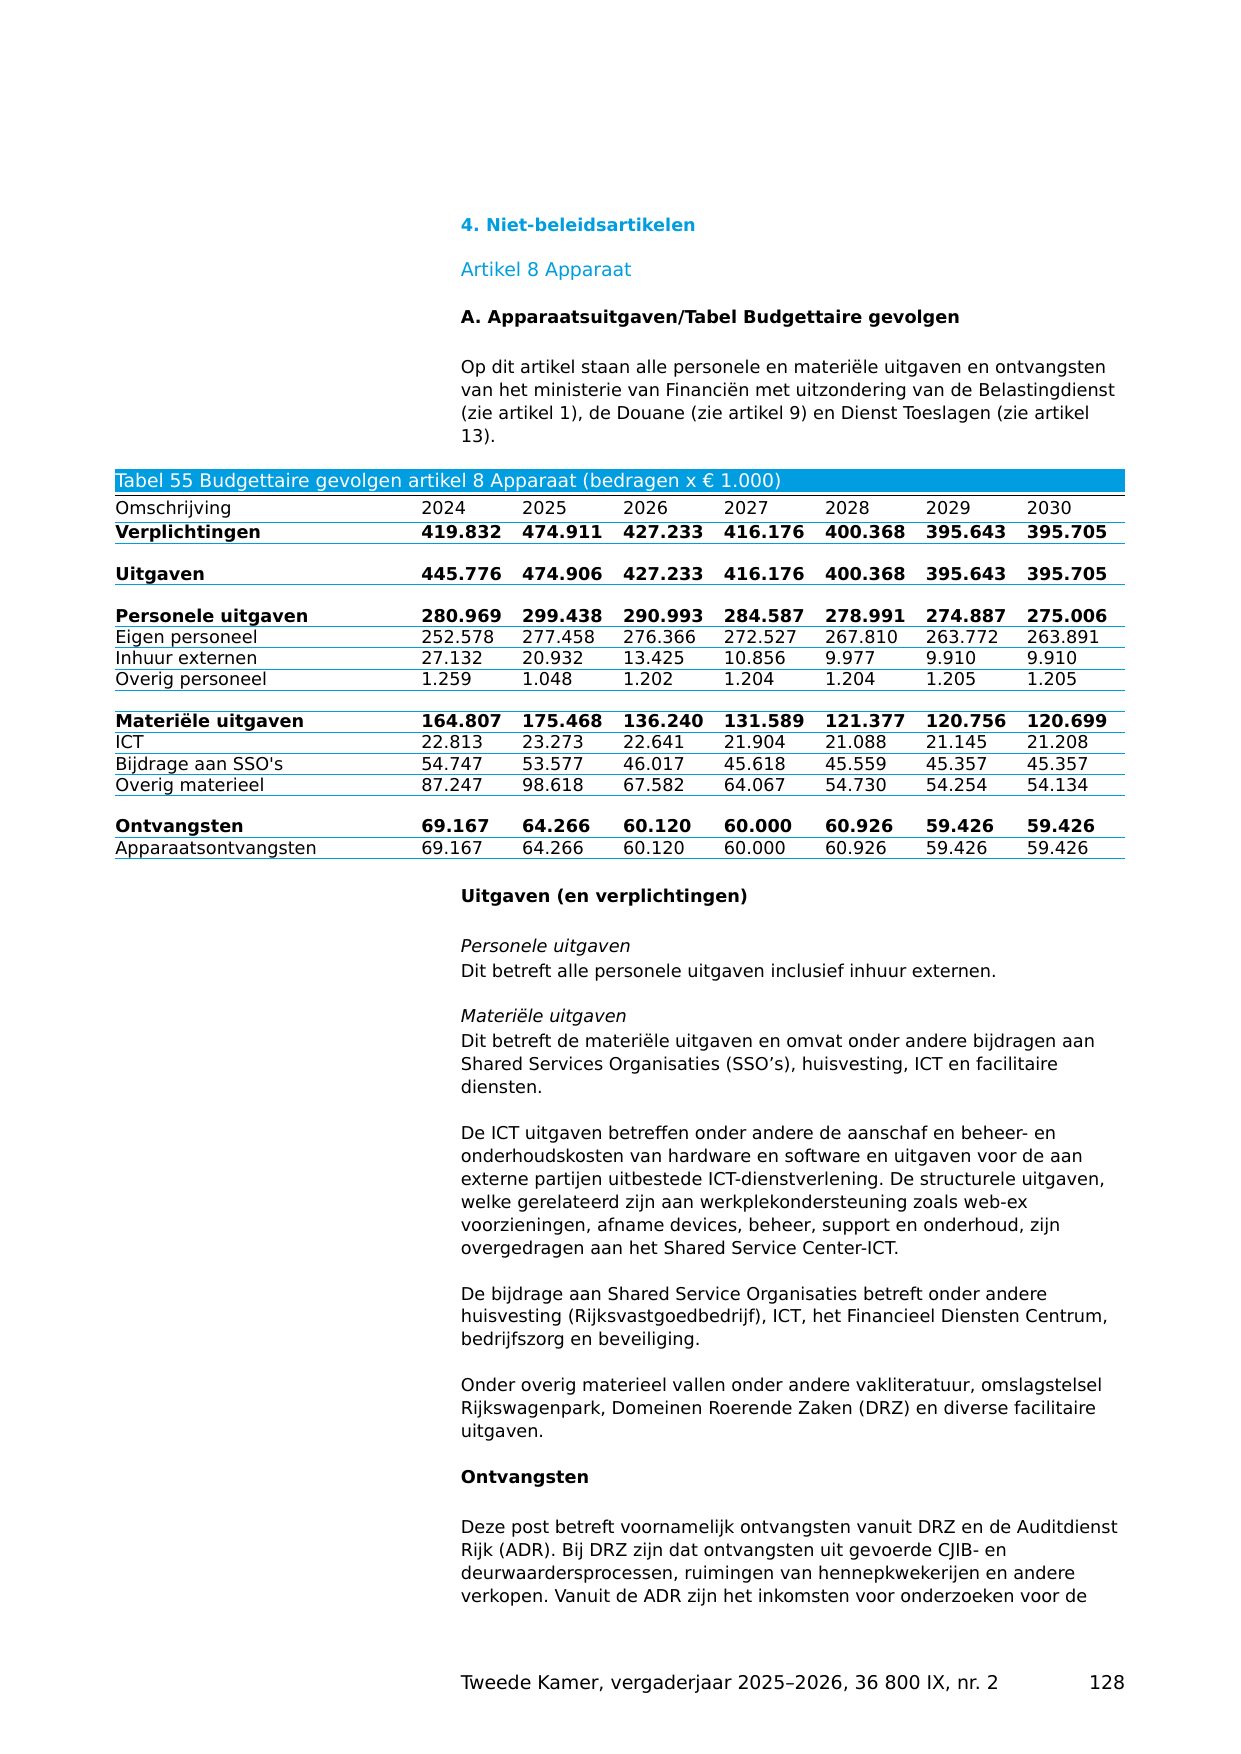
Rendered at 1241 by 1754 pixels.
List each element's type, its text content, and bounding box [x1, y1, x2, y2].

table_cell 54.730 [822, 775, 923, 795]
table_cell 98.618 [519, 775, 620, 795]
table_cell 395.643 [923, 523, 1024, 543]
table_cell [620, 585, 721, 606]
table_cell 60.000 [721, 816, 822, 837]
table_cell 2026 [620, 496, 721, 521]
table_cell 64.266 [519, 816, 620, 837]
table_cell [822, 691, 923, 711]
table_cell 121.377 [822, 712, 923, 732]
table_cell [620, 691, 721, 711]
table_cell [519, 691, 620, 711]
table_cell 280.969 [418, 606, 519, 626]
table_cell [822, 796, 923, 816]
text Personele uitgaven [461, 934, 1125, 957]
table_cell [418, 796, 519, 816]
table_cell 21.088 [822, 733, 923, 753]
table_cell [721, 691, 822, 711]
table_cell 1.202 [620, 670, 721, 689]
table_cell 400.368 [822, 523, 923, 543]
table_cell 277.458 [519, 627, 620, 647]
table_cell 2028 [822, 496, 923, 521]
table_cell Verplichtingen [115, 523, 418, 543]
table_cell 263.772 [923, 627, 1024, 647]
table_cell ICT [115, 733, 418, 753]
text Materiële uitgaven [461, 1004, 1125, 1027]
table_cell 46.017 [620, 754, 721, 774]
table_cell 419.832 [418, 523, 519, 543]
table_cell [115, 691, 418, 711]
table_cell 474.911 [519, 523, 620, 543]
table_cell 395.705 [1024, 564, 1125, 584]
table_cell 10.856 [721, 648, 822, 668]
text Dit betreft alle personele uitgaven inclusief inhuur externen. [461, 959, 1125, 982]
table_cell 1.205 [923, 670, 1024, 689]
table_cell 69.167 [418, 816, 519, 837]
table_cell 2025 [519, 496, 620, 521]
table_cell 53.577 [519, 754, 620, 774]
table_cell 69.167 [418, 838, 519, 858]
table_cell 60.926 [822, 838, 923, 858]
table_cell 1.048 [519, 670, 620, 689]
table_cell 60.000 [721, 838, 822, 858]
table_cell 284.587 [721, 606, 822, 626]
table_cell [115, 544, 418, 564]
table_cell [418, 691, 519, 711]
table_cell 67.582 [620, 775, 721, 795]
table_cell 445.776 [418, 564, 519, 584]
table_cell 2027 [721, 496, 822, 521]
table_cell Overig personeel [115, 670, 418, 689]
text Deze post betreft voornamelijk ontvangsten vanuit DRZ en de Auditdienst Rijk (ADR). Bij DRZ zijn dat ontvangsten uit gevoerde CJIB- en deurwaardersprocessen, ruimingen van hennepkwekerijen en andere verkopen. Vanuit de ADR zijn het inkomsten voor onderzoeken voor de [461, 1515, 1125, 1607]
table_cell 416.176 [721, 523, 822, 543]
table_cell 400.368 [822, 564, 923, 584]
table_cell 1.205 [1024, 670, 1125, 689]
table_cell 21.904 [721, 733, 822, 753]
table_cell 64.067 [721, 775, 822, 795]
table_cell Personele uitgaven [115, 606, 418, 626]
table_cell 416.176 [721, 564, 822, 584]
table_cell [923, 796, 1024, 816]
table_cell 59.426 [1024, 816, 1125, 837]
text A. Apparaatsuitgaven/Tabel Budgettaire gevolgen [461, 305, 1125, 328]
title Artikel 8 Apparaat [461, 259, 1125, 281]
table_cell [721, 544, 822, 564]
table_cell [923, 544, 1024, 564]
table_cell [923, 585, 1024, 606]
table_cell 395.705 [1024, 523, 1125, 543]
table_cell 45.618 [721, 754, 822, 774]
text Dit betreft de materiële uitgaven en omvat onder andere bijdragen aan Shared Services Organisaties (SSO’s), huisvesting, ICT en facilitaire diensten. [461, 1029, 1125, 1098]
table_cell 9.910 [923, 648, 1024, 668]
table_cell Inhuur externen [115, 648, 418, 668]
text Uitgaven (en verplichtingen) [461, 884, 1125, 907]
table_cell 59.426 [1024, 838, 1125, 858]
table_cell Bijdrage aan SSO's [115, 754, 418, 774]
table_cell [115, 796, 418, 816]
table_cell [418, 585, 519, 606]
table_cell 21.145 [923, 733, 1024, 753]
table_cell 2029 [923, 496, 1024, 521]
table_cell [1024, 691, 1125, 711]
table_cell 20.932 [519, 648, 620, 668]
table_cell 120.699 [1024, 712, 1125, 732]
table_cell 274.887 [923, 606, 1024, 626]
table_cell 45.559 [822, 754, 923, 774]
table_cell [1024, 796, 1125, 816]
table_cell 22.813 [418, 733, 519, 753]
table_cell [115, 585, 418, 606]
table_cell 175.468 [519, 712, 620, 732]
table_cell 2030 [1024, 496, 1125, 521]
table_cell 23.273 [519, 733, 620, 753]
table_cell 120.756 [923, 712, 1024, 732]
table_cell 54.134 [1024, 775, 1125, 795]
table_cell [923, 691, 1024, 711]
table_cell [721, 796, 822, 816]
table_cell Uitgaven [115, 564, 418, 584]
table_cell 60.120 [620, 816, 721, 837]
table_cell 272.527 [721, 627, 822, 647]
table_cell 1.204 [721, 670, 822, 689]
text Op dit artikel staan alle personele en materiële uitgaven en ontvangsten van het ministerie van Financiën met uitzondering van de Belastingdienst (zie artikel 1), de Douane (zie artikel 9) en Dienst Toeslagen (zie artikel 13). [461, 355, 1125, 447]
table_cell 131.589 [721, 712, 822, 732]
title 4. Niet-beleidsartikelen [461, 213, 1125, 236]
table_cell 474.906 [519, 564, 620, 584]
table_cell 54.747 [418, 754, 519, 774]
table_cell [418, 544, 519, 564]
table_cell [721, 585, 822, 606]
table_cell 427.233 [620, 564, 721, 584]
table_cell 267.810 [822, 627, 923, 647]
table_cell 9.910 [1024, 648, 1125, 668]
table_cell Omschrijving [115, 496, 418, 521]
table_cell 64.266 [519, 838, 620, 858]
table_cell 54.254 [923, 775, 1024, 795]
table_cell 22.641 [620, 733, 721, 753]
table_cell 87.247 [418, 775, 519, 795]
table_cell 1.204 [822, 670, 923, 689]
table_cell 45.357 [1024, 754, 1125, 774]
table_cell 263.891 [1024, 627, 1125, 647]
table_cell Ontvangsten [115, 816, 418, 837]
table_cell [1024, 585, 1125, 606]
table_cell 275.006 [1024, 606, 1125, 626]
table_cell [822, 585, 923, 606]
table_cell 427.233 [620, 523, 721, 543]
table_cell [519, 544, 620, 564]
table_cell 45.357 [923, 754, 1024, 774]
table_cell 1.259 [418, 670, 519, 689]
table_cell 60.120 [620, 838, 721, 858]
table_cell 276.366 [620, 627, 721, 647]
table_cell [620, 544, 721, 564]
text De bijdrage aan Shared Service Organisaties betreft onder andere huisvesting (Rijksvastgoedbedrijf), ICT, het Financieel Diensten Centrum, bedrijfszorg en beveiliging. [461, 1282, 1125, 1350]
table_cell 299.438 [519, 606, 620, 626]
table_cell Eigen personeel [115, 627, 418, 647]
table_cell 2024 [418, 496, 519, 521]
table_cell 278.991 [822, 606, 923, 626]
table_cell [519, 585, 620, 606]
table_cell 252.578 [418, 627, 519, 647]
table_cell [519, 796, 620, 816]
table_cell [822, 544, 923, 564]
text Ontvangsten [461, 1465, 1125, 1488]
text De ICT uitgaven betreffen onder andere de aanschaf en beheer- en onderhoudskosten van hardware en software en uitgaven voor de aan externe partijen uitbestede ICT-dienstverlening. De structurele uitgaven, welke gerelateerd zijn aan werkplekondersteuning zoals web-ex voorzieningen, afname devices, beheer, support en onderhoud, zijn overgedragen aan het Shared Service Center-ICT. [461, 1121, 1125, 1259]
table_cell 136.240 [620, 712, 721, 732]
table_cell Materiële uitgaven [115, 712, 418, 732]
text Onder overig materieel vallen onder andere vakliteratuur, omslagstelsel Rijkswagenpark, Domeinen Roerende Zaken (DRZ) en diverse facilitaire uitgaven. [461, 1373, 1125, 1442]
table_cell 59.426 [923, 816, 1024, 837]
table_cell 13.425 [620, 648, 721, 668]
table_cell 164.807 [418, 712, 519, 732]
table_cell Apparaatsontvangsten [115, 838, 418, 858]
table_cell 290.993 [620, 606, 721, 626]
table_cell Overig materieel [115, 775, 418, 795]
table_cell 395.643 [923, 564, 1024, 584]
table_cell [620, 796, 721, 816]
table_cell 27.132 [418, 648, 519, 668]
table_cell 21.208 [1024, 733, 1125, 753]
table_cell [1024, 544, 1125, 564]
table_cell 60.926 [822, 816, 923, 837]
table_cell 9.977 [822, 648, 923, 668]
table_cell 59.426 [923, 838, 1024, 858]
